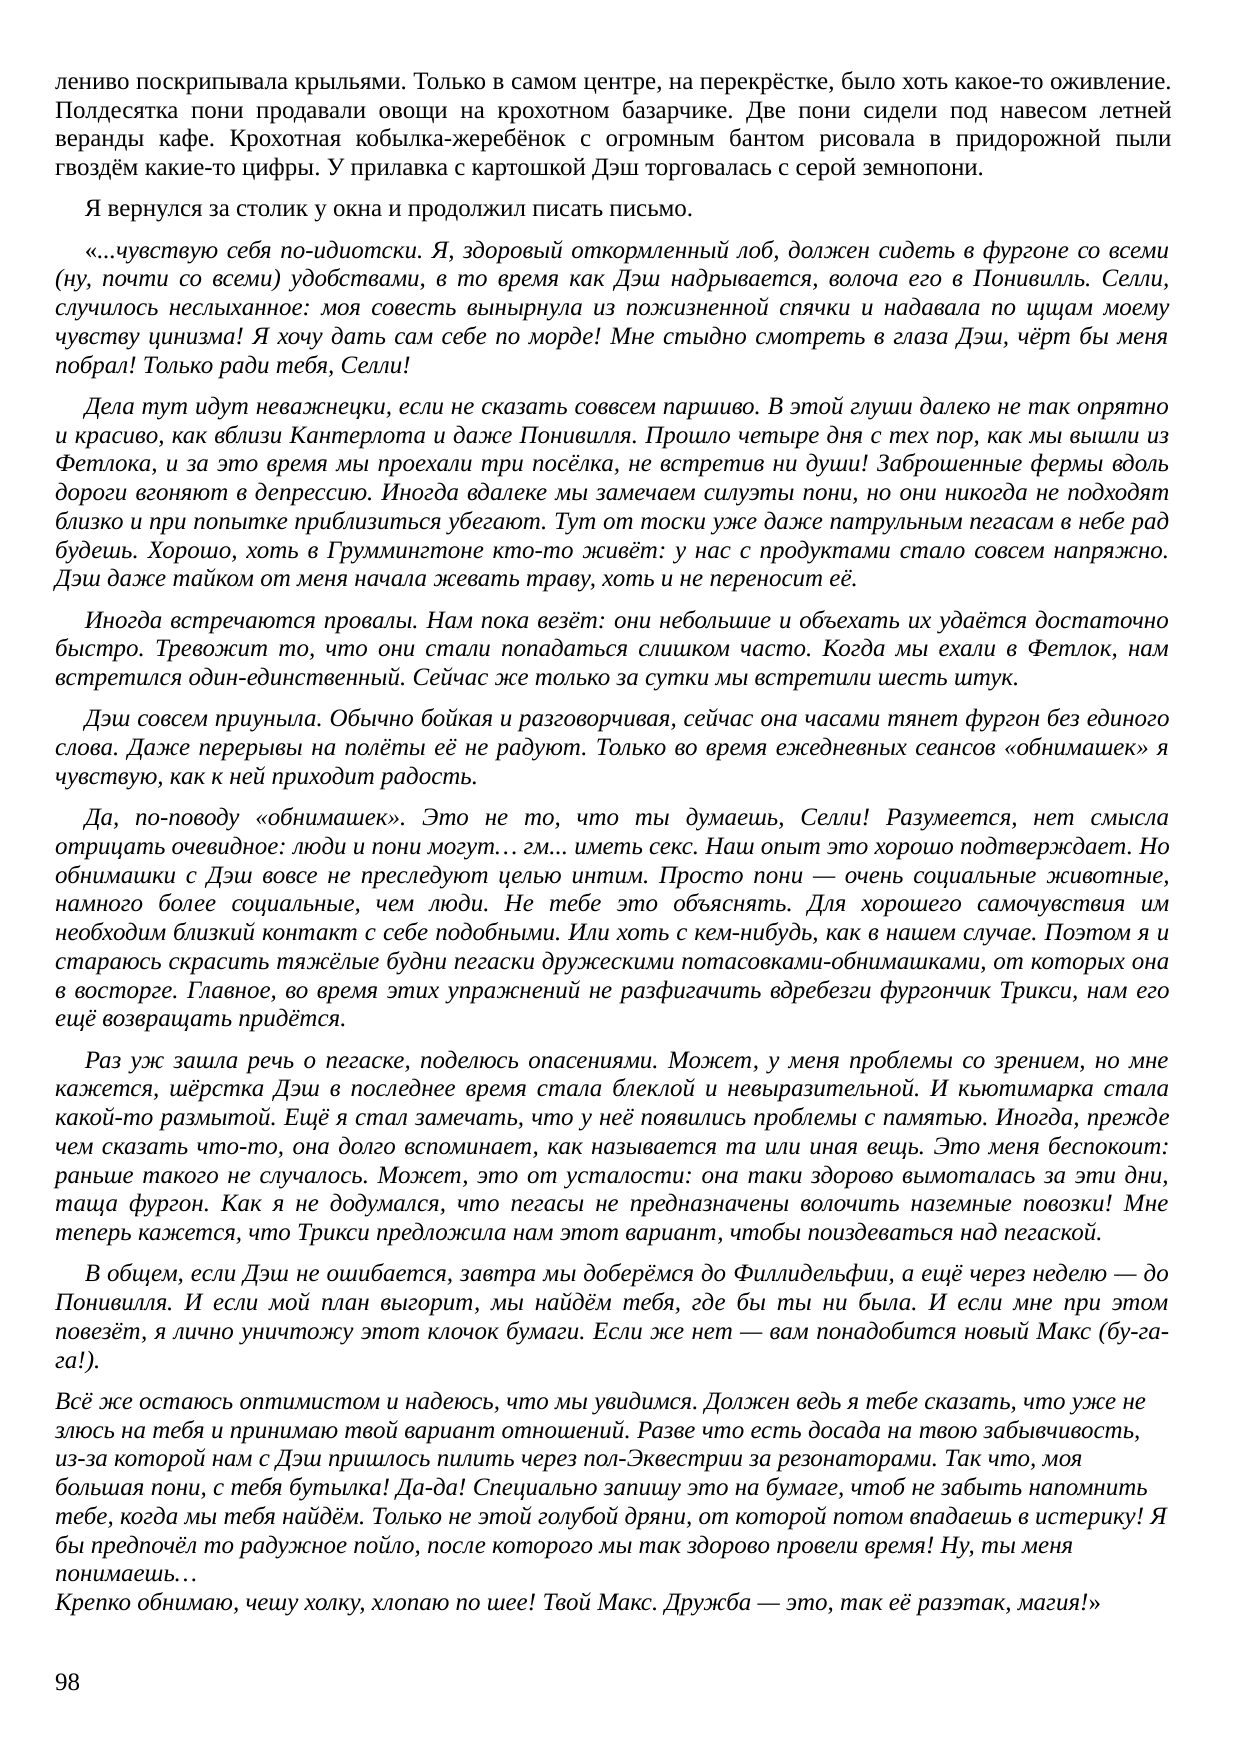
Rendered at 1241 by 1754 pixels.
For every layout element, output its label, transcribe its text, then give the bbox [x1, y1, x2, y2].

text Я вернулся за столик у окна и продолжил писать письмо. [55, 193, 1173, 222]
text Дэш совсем приуныла. Обычно бойкая и разговорчивая, сейчас она часами тянет фургон без единого слова. Даже перерывы на полёты её не радуют. Только во время ежедневных сеансов «обнимашек» я чувствую, как к ней приходит радость. [55, 703, 1173, 790]
text Раз уж зашла речь о пегаске, поделюсь опасениями. Может, у меня проблемы со зрением, но мне кажется, шёрстка Дэш в последнее время стала блеклой и невыразительной. И кьютимарка стала какой-то размытой. Ещё я стал замечать, что у неё появились проблемы с памятью. Иногда, прежде чем сказать что-то, она долго вспоминает, как называется та или иная вещь. Это меня беспокоит: раньше такого не случалось. Может, это от усталости: она таки здорово вымоталась за эти дни, таща фургон. Как я не додумался, что пегасы не предназначены волочить наземные повозки! Мне теперь кажется, что Трикси предложила нам этот вариант, чтобы поиздеваться над пегаской. [55, 1045, 1173, 1246]
text Всё же остаюсь оптимистом и надеюсь, что мы увидимся. Должен ведь я тебе сказать, что уже не злюсь на тебя и принимаю твой вариант отношений. Разве что есть досада на твою забывчивость, из-за которой нам с Дэш пришлось пилить через пол-Эквестрии за резонаторами. Так что, моя большая пони, с тебя бутылка! Да-да! Специально запишу это на бумаге, чтоб не забыть напомнить тебе, когда мы тебя найдём. Только не этой голубой дряни, от которой потом впадаешь в истерику! Я бы предпочёл то радужное пойло, после которого мы так здорово провели время! Ну, ты меня понимаешь… [55, 1386, 1173, 1587]
text лениво поскрипывала крыльями. Только в самом центре, на перекрёстке, было хоть какое-то оживление. Полдесятка пони продавали овощи на крохотном базарчике. Две пони сидели под навесом летней веранды кафе. Крохотная кобылка-жеребёнок с огромным бантом рисовала в придорожной пыли гвоздём какие-то цифры. У прилавка с картошкой Дэш торговалась с серой земнопони. [55, 66, 1173, 181]
text Иногда встречаются провалы. Нам пока везёт: они небольшие и объехать их удаётся достаточно быстро. Тревожит то, что они стали попадаться слишком часто. Когда мы ехали в Фетлок, нам встретился один-единственный. Сейчас же только за сутки мы встретили шесть штук. [55, 605, 1173, 691]
text Крепко обнимаю, чешу холку, хлопаю по шее! Твой Макс. Дружба — это, так её разэтак, магия!» [55, 1587, 1173, 1616]
text «...чувствую себя по-идиотски. Я, здоровый откормленный лоб, должен сидеть в фургоне со всеми (ну, почти со всеми) удобствами, в то время как Дэш надрывается, волоча его в Понивилль. Селли, случилось неслыханное: моя совесть вынырнула из пожизненной спячки и надавала по щщам моему чувству цинизма! Я хочу дать сам себе по морде! Мне стыдно смотреть в глаза Дэш, чёрт бы меня побрал! Только ради тебя, Селли! [55, 235, 1173, 378]
text Да, по-поводу «обнимашек». Это не то, что ты думаешь, Селли! Разумеется, нет смысла отрицать очевидное: люди и пони могут… гм... иметь секс. Наш опыт это хорошо подтверждает. Но обнимашки с Дэш вовсе не преследуют целью интим. Просто пони — очень социальные животные, намного более социальные, чем люди. Не тебе это объяснять. Для хорошего самочувствия им необходим близкий контакт с себе подобными. Или хоть с кем-нибудь, как в нашем случае. Поэтом я и стараюсь скрасить тяжёлые будни пегаски дружескими потасовками-обнимашками, от которых она в восторге. Главное, во время этих упражнений не разфигачить вдребезги фургончик Трикси, нам его ещё возвращать придётся. [55, 802, 1173, 1032]
text Дела тут идут неважнецки, если не сказать соввсем паршиво. В этой глуши далеко не так опрятно и красиво, как вблизи Кантерлота и даже Понивилля. Прошло четыре дня с тех пор, как мы вышли из Фетлока, и за это время мы проехали три посёлка, не встретив ни души! Заброшенные фермы вдоль дороги вгоняют в депрессию. Иногда вдалеке мы замечаем силуэты пони, но они никогда не подходят близко и при попытке приблизиться убегают. Тут от тоски уже даже патрульным пегасам в небе рад будешь. Хорошо, хоть в Груммингтоне кто-то живёт: у нас с продуктами стало совсем напряжно. Дэш даже тайком от меня начала жевать траву, хоть и не переносит её. [55, 391, 1173, 592]
text В общем, если Дэш не ошибается, завтра мы доберёмся до Филлидельфии, а ещё через неделю — до Понивилля. И если мой план выгорит, мы найдём тебя, где бы ты ни была. И если мне при этом повезёт, я лично уничтожу этот клочок бумаги. Если же нет — вам понадобится новый Макс (бу-га-га!). [55, 1258, 1173, 1373]
